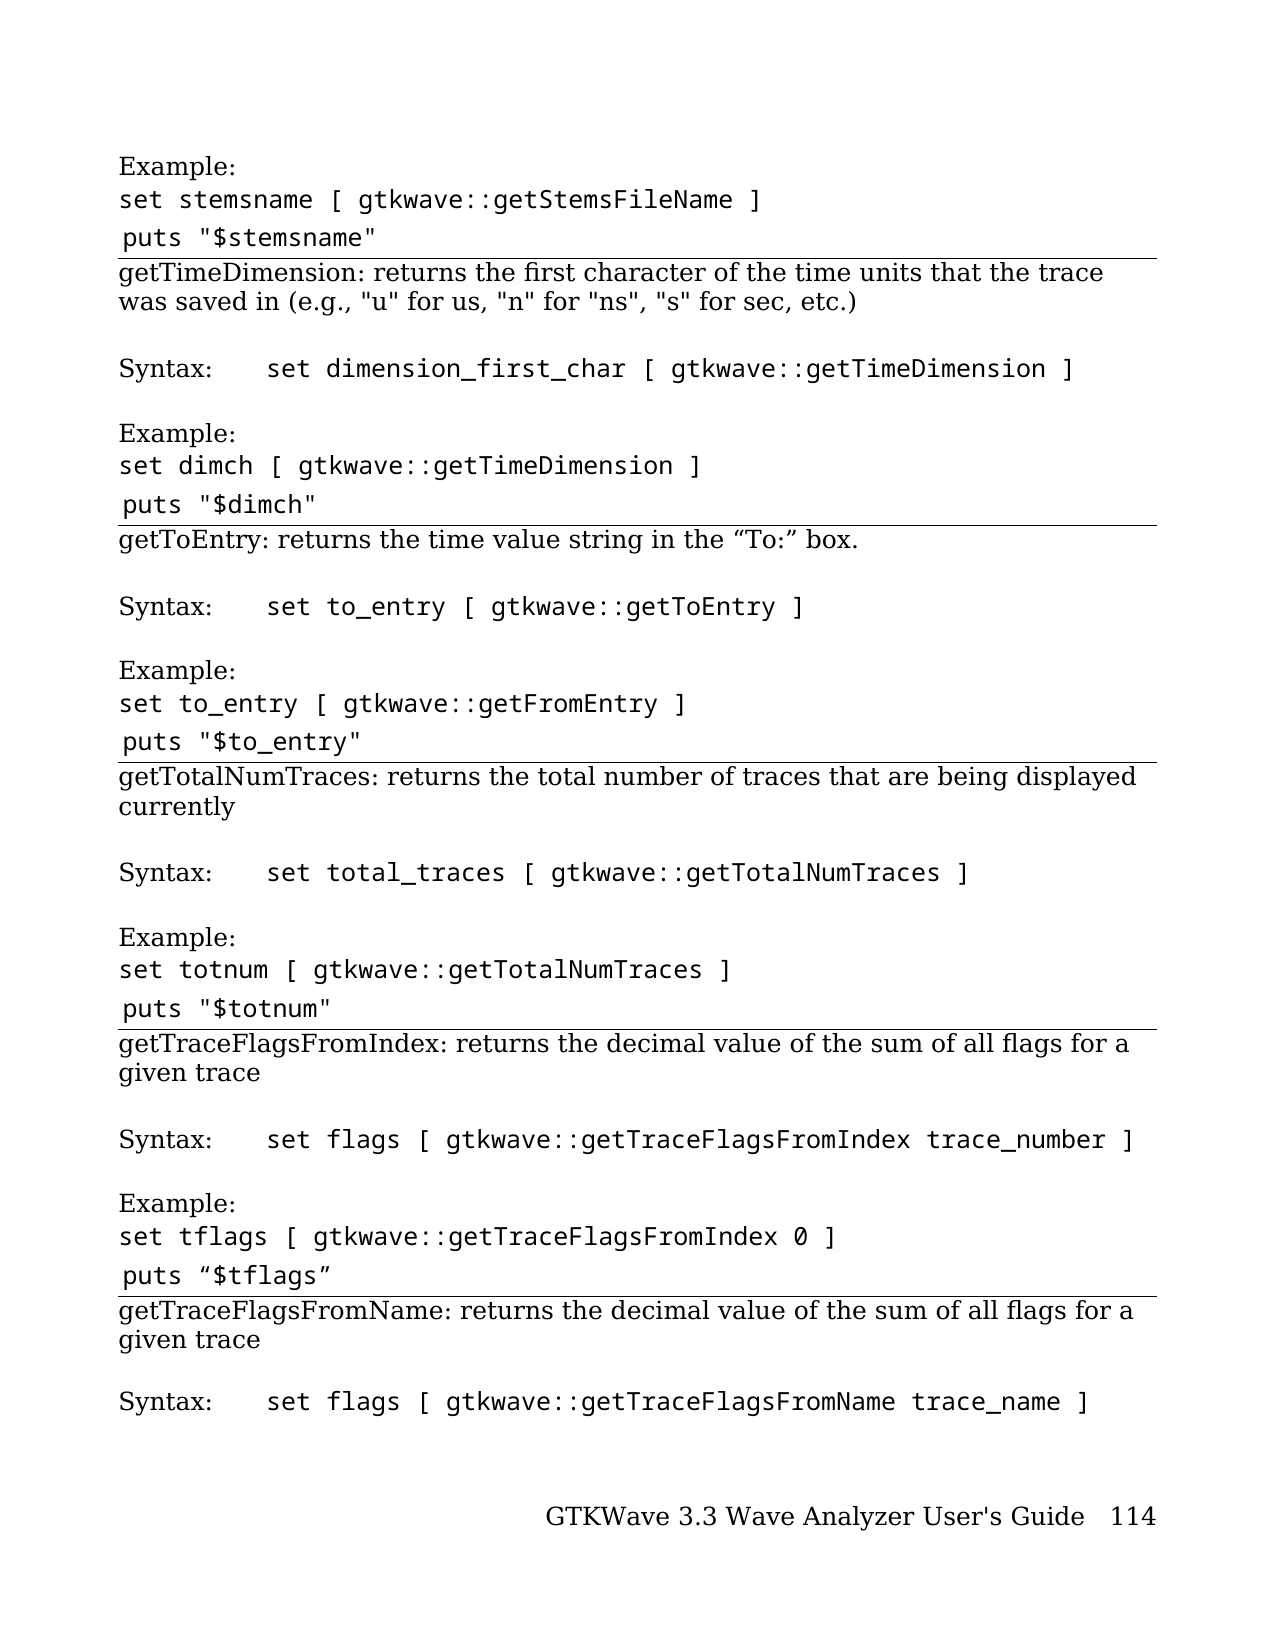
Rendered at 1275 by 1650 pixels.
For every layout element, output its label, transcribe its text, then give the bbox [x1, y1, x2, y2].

text Example: [118, 419, 1157, 448]
text puts "$to_entry" [118, 719, 1157, 762]
text Syntax: set flags [ gtkwave::getTraceFlagsFromName trace_name ] [118, 1383, 1157, 1417]
text Example: [118, 1190, 1157, 1219]
text Syntax: set to_entry [ gtkwave::getToEntry ] [118, 588, 1157, 622]
text set dimch [ gtkwave::getTimeDimension ] [118, 448, 1157, 482]
text getTraceFlagsFromName: returns the decimal value of the sum of all flags for a given trace [118, 1297, 1157, 1354]
text getTotalNumTraces: returns the total number of traces that are being displayed currently [118, 763, 1157, 821]
text set to_entry [ gtkwave::getFromEntry ] [118, 686, 1157, 719]
text Example: [118, 656, 1157, 686]
text getToEntry: returns the time value string in the “To:” box. [118, 526, 1157, 554]
text set stemsname [ gtkwave::getStemsFileName ] [118, 181, 1157, 215]
text getTraceFlagsFromIndex: returns the decimal value of the sum of all flags for a given trace [118, 1030, 1157, 1087]
text puts "$stemsname" [118, 215, 1157, 258]
text Syntax: set total_traces [ gtkwave::getTotalNumTraces ] [118, 855, 1157, 889]
text Syntax: set flags [ gtkwave::getTraceFlagsFromIndex trace_number ] [118, 1122, 1157, 1156]
text Syntax: set dimension_first_char [ gtkwave::getTimeDimension ] [118, 351, 1157, 385]
text puts "$dimch" [118, 482, 1157, 525]
text Example: [118, 152, 1157, 181]
text set totnum [ gtkwave::getTotalNumTraces ] [118, 952, 1157, 986]
text Example: [118, 923, 1157, 952]
text puts “$tflags” [118, 1253, 1157, 1296]
text puts "$totnum" [118, 986, 1157, 1029]
text set tflags [ gtkwave::getTraceFlagsFromIndex 0 ] [118, 1219, 1157, 1253]
text getTimeDimension: returns the first character of the time units that the trace was saved in (e.g., "u" for us, "n" for "ns", "s" for sec, etc.) [118, 259, 1157, 317]
